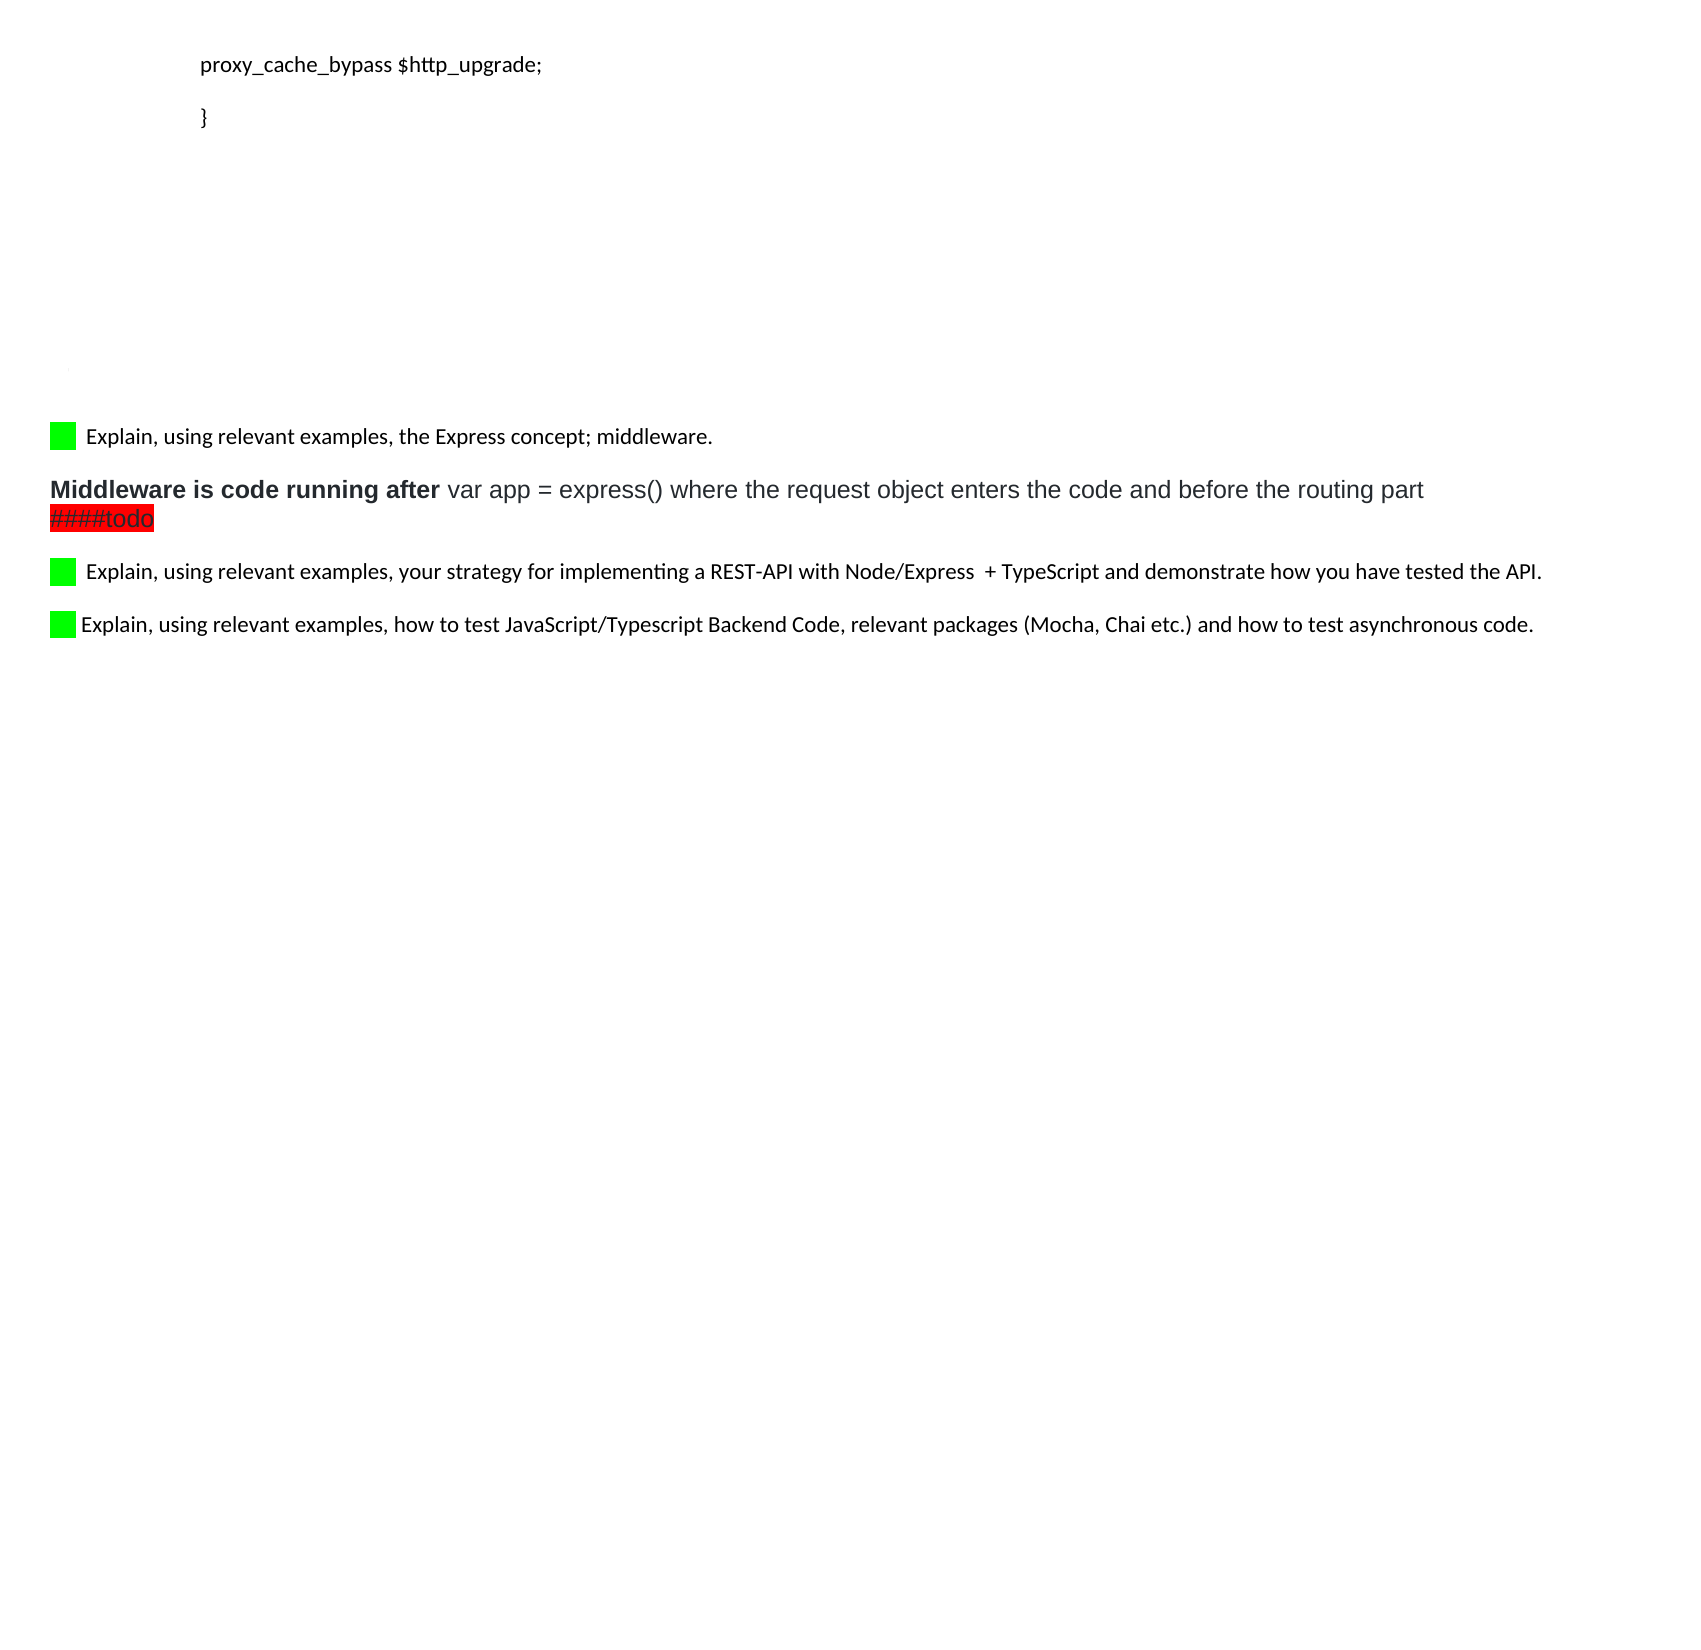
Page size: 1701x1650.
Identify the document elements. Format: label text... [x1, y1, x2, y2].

text proxy_cache_bypass $http_upgrade; [125, 50, 1650, 78]
text Explain, using relevant examples, your strategy for implementing a REST-API with Node/Express + TypeScript and demonstrate how you have tested the API. [50, 557, 1650, 586]
text Middleware is code running after var app = express() where the request object enters the code and before the routing part [50, 475, 1650, 504]
text ####todo [50, 504, 1650, 532]
text Explain, using relevant examples, the Express concept; middleware. [50, 422, 1650, 450]
text } [125, 103, 1650, 131]
text Explain, using relevant examples, how to test JavaScript/Typescript Backend Code, relevant packages (Mocha, Chai etc.) and how to test asynchronous code. [50, 611, 1650, 638]
